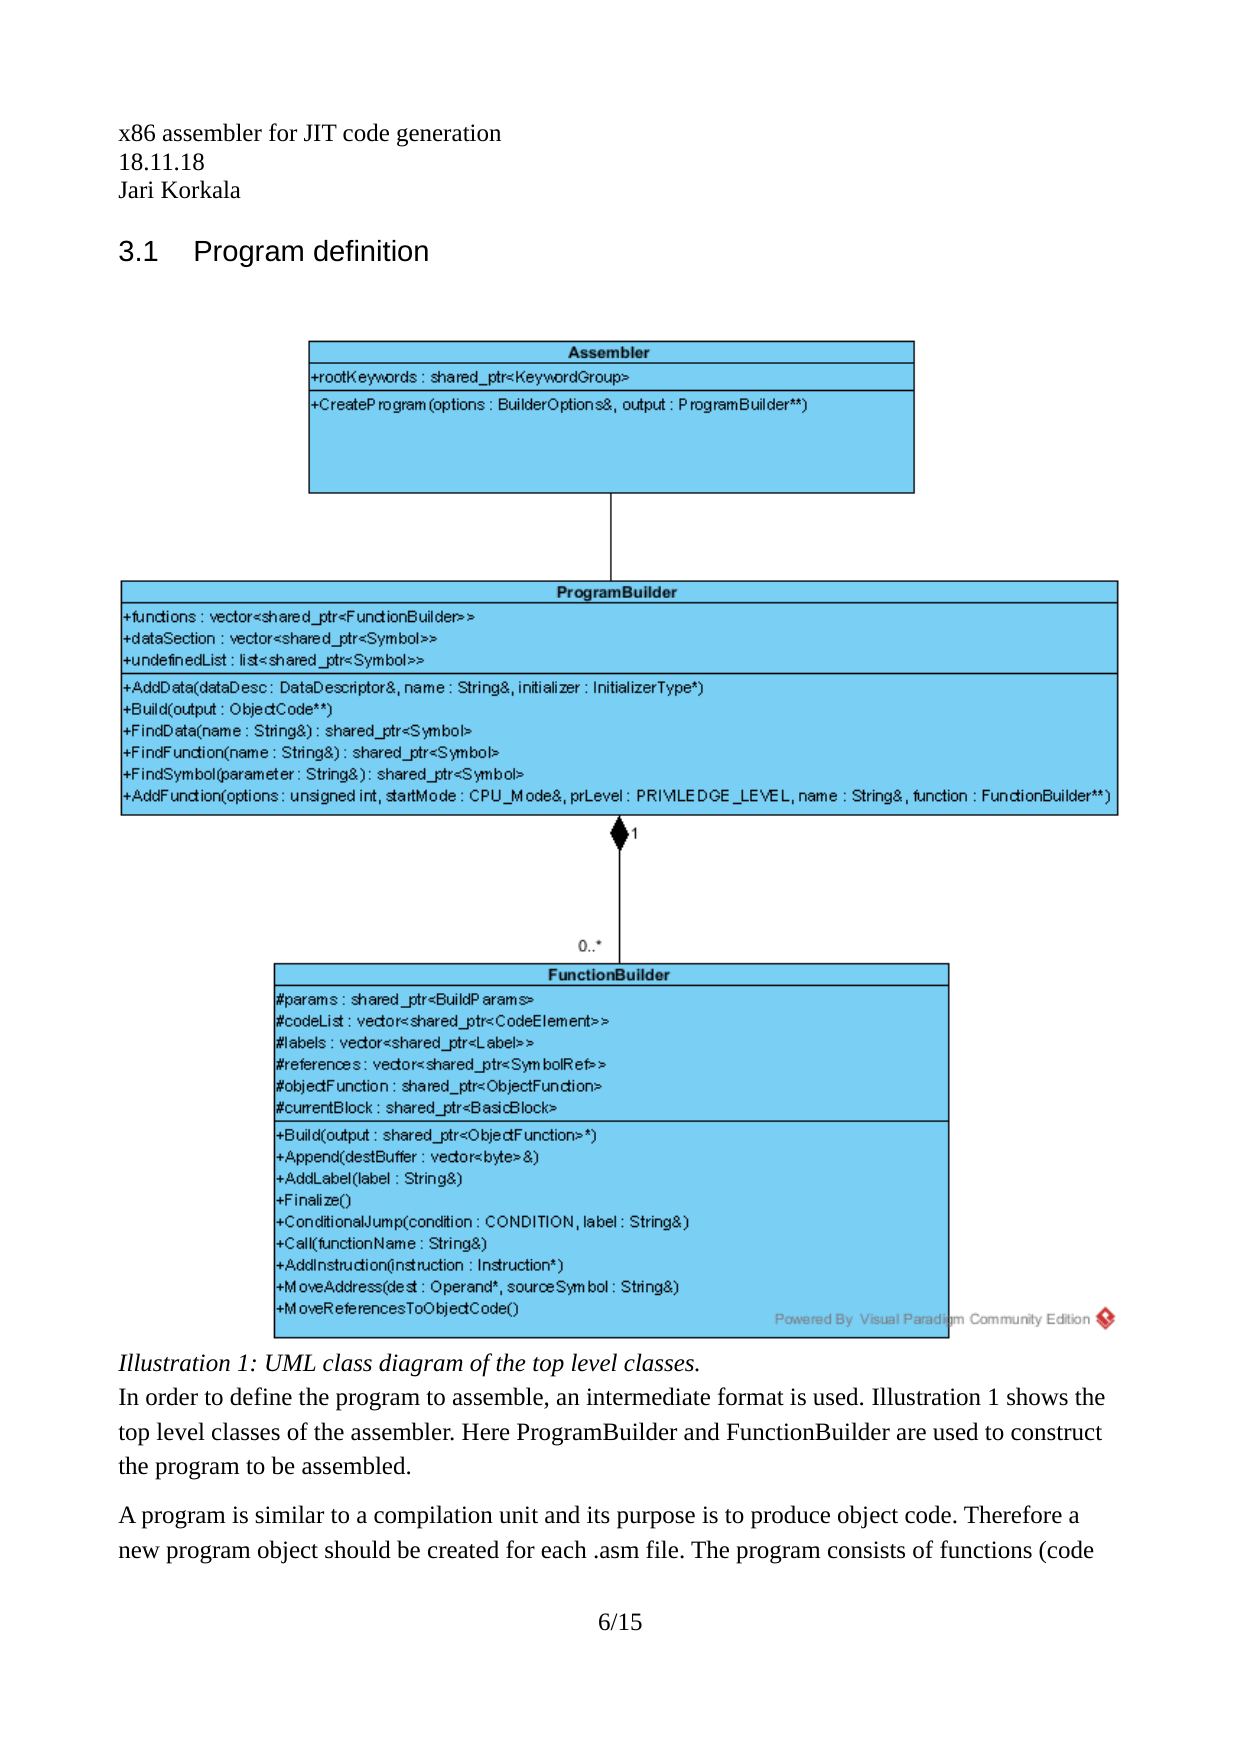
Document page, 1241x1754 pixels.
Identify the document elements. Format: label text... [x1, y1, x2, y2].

subtitle Program definition [118, 234, 1122, 301]
picture [118, 338, 1123, 1343]
text In order to define the program to assemble, an intermediate format is used. Illustration 1 shows the top level classes of the assembler. Here ProgramBuilder and FunctionBuilder are used to construct the program to be assembled. [118, 1377, 1122, 1480]
text [118, 313, 1122, 338]
text A program is similar to a compilation unit and its purpose is to produce object code. Therefore a new program object should be created for each .asm file. The program consists of functions (code [118, 1500, 1122, 1563]
text Illustration 1: UML class diagram of the top level classes. [118, 1343, 1122, 1377]
